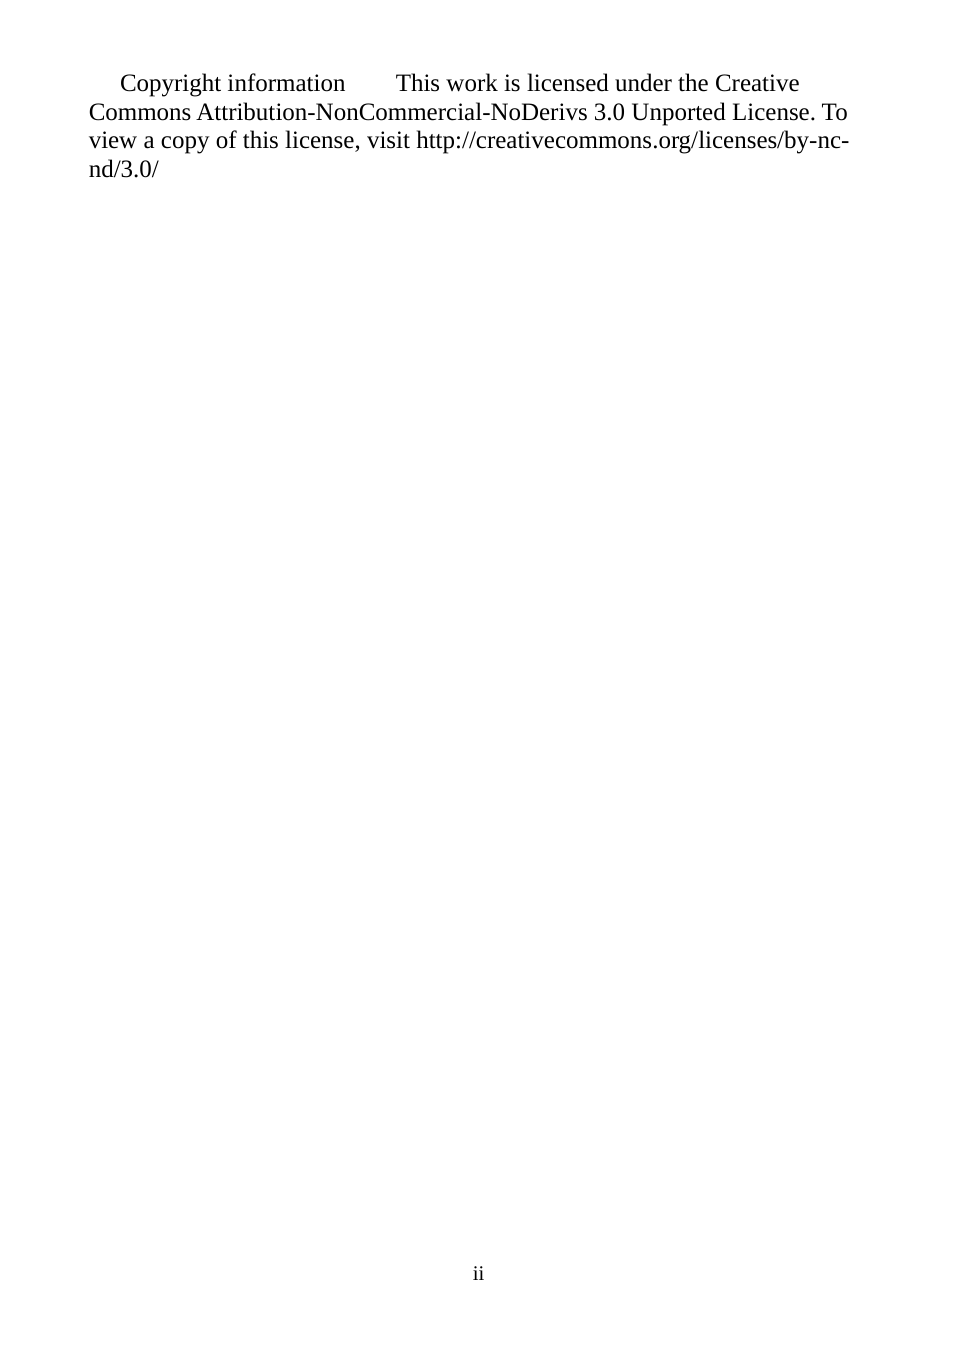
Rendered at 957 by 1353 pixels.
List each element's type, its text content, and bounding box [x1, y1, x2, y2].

text Copyright information This work is licensed under the Creative Commons Attribution-NonCommercial-NoDerivs 3.0 Unported License. To view a copy of this license, visit http://creativecommons.org/licenses/by-nc-nd/3.0/ [88, 68, 868, 183]
